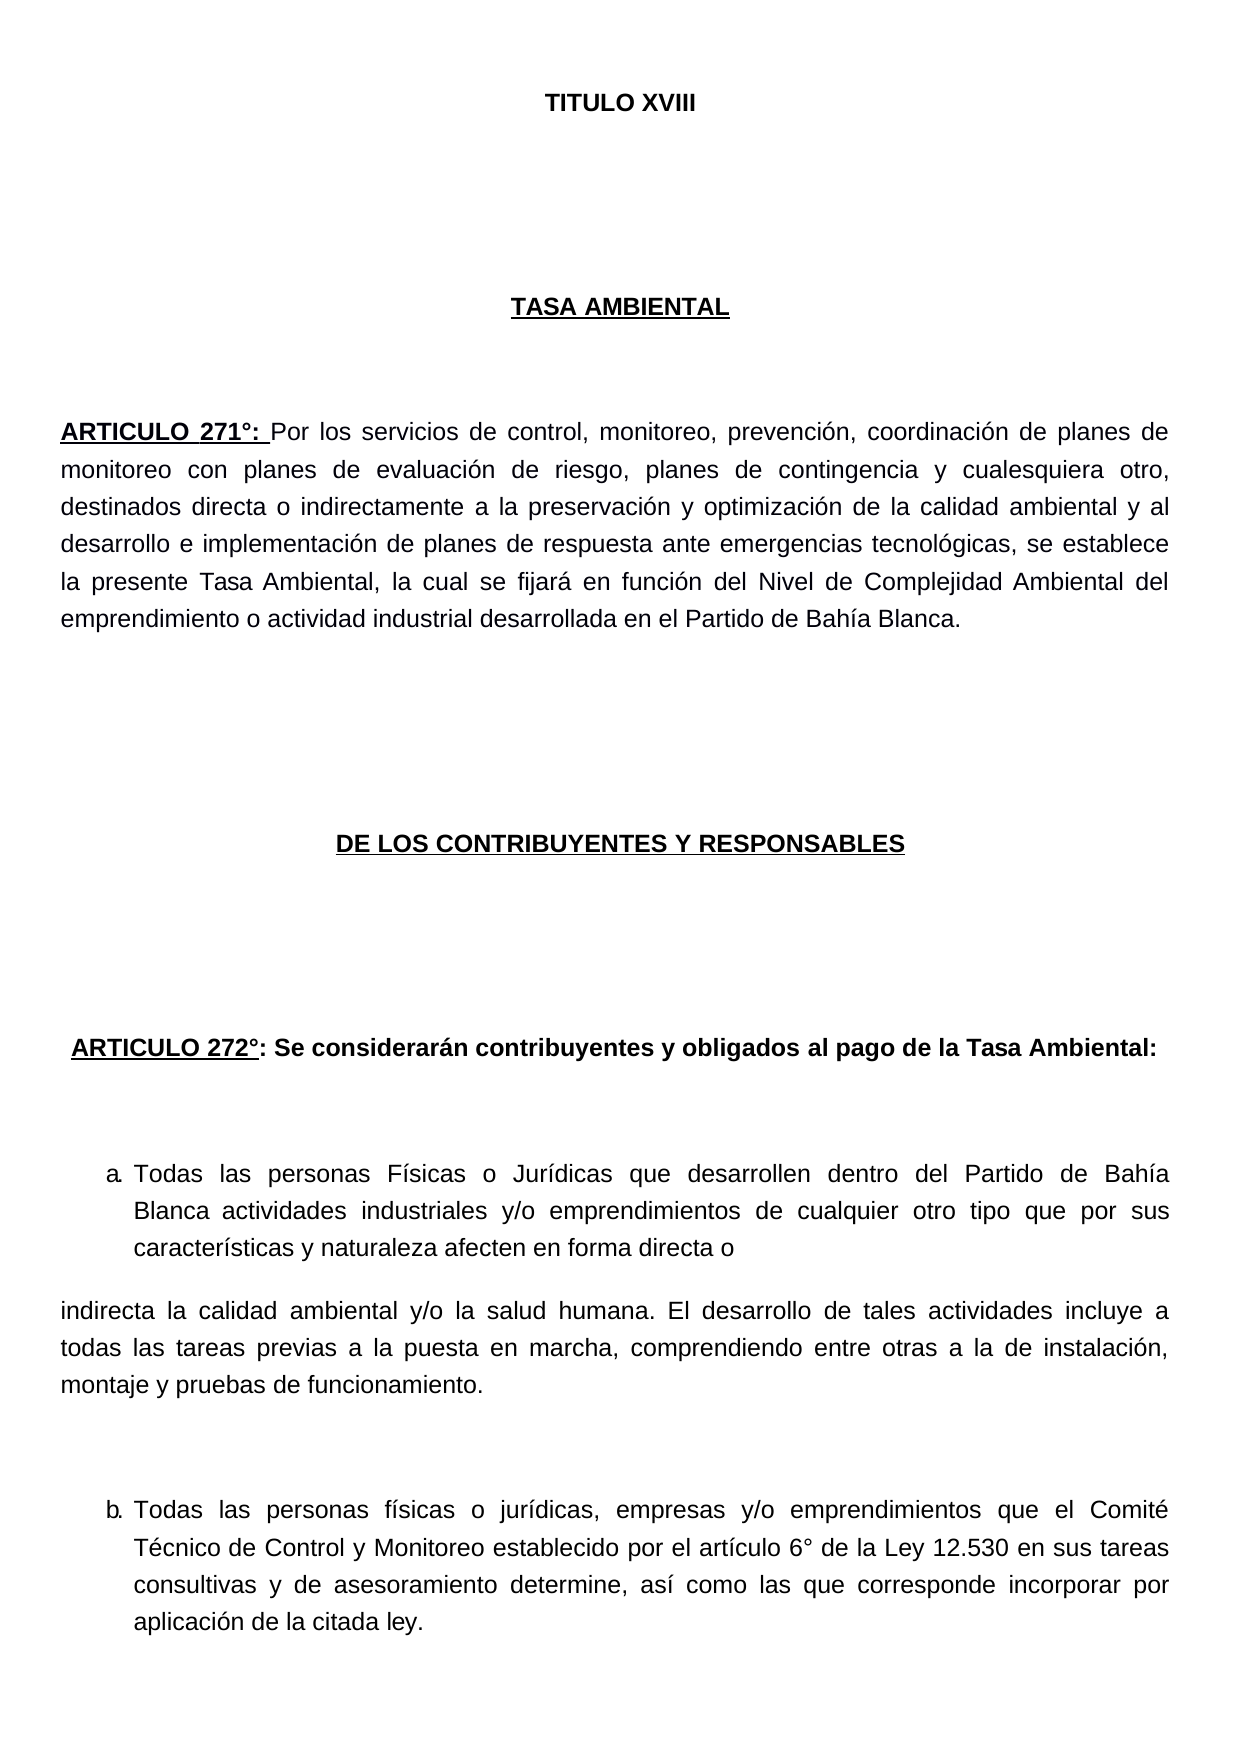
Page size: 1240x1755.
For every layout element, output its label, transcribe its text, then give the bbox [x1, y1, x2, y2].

text ARTICULO 272°: Se considerarán contribuyentes y obligados al pago de la Tasa Ambiental: [71, 1033, 1181, 1062]
list Todas las personas físicas o jurídicas, empresas y/o emprendimientos que el Comité Técnico de Control y Monitoreo establecido por el artículo 6° de la Ley 12.530 en sus tareas consultivas y de asesoramiento determine, así como las que corresponde incorporar por aplicación de la citada ley. [106, 1495, 1169, 1636]
text TASA AMBIENTAL [471, 292, 769, 321]
subtitle DE LOS CONTRIBUYENTES Y RESPONSABLES [336, 829, 1181, 857]
text ARTICULO 271°: Por los servicios de control, monitoreo, prevención, coordinación de planes de monitoreo con planes de evaluación de riesgo, planes de contingencia y cualesquiera otro, destinados directa o indirectamente a la preservación y optimización de la calidad ambiental y al desarrollo e implementación de planes de respuesta ante emergencias tecnológicas, se establece la presente Tasa Ambiental, la cual se fijará en función del Nivel de Complejidad Ambiental del emprendimiento o actividad industrial desarrollada en el Partido de Bahía Blanca. [60, 417, 1170, 632]
text indirecta la calidad ambiental y/o la salud humana. El desarrollo de tales actividades incluye a todas las tareas previas a la puesta en marcha, comprendiendo entre otras a la de instalación, montaje y pruebas de funcionamiento. [60, 1296, 1170, 1399]
subtitle TITULO XVIII [542, 88, 698, 116]
list Todas las personas Físicas o Jurídicas que desarrollen dentro del Partido de Bahía Blanca actividades industriales y/o emprendimientos de cualquier otro tipo que por sus características y naturaleza afecten en forma directa o [106, 1158, 1169, 1262]
